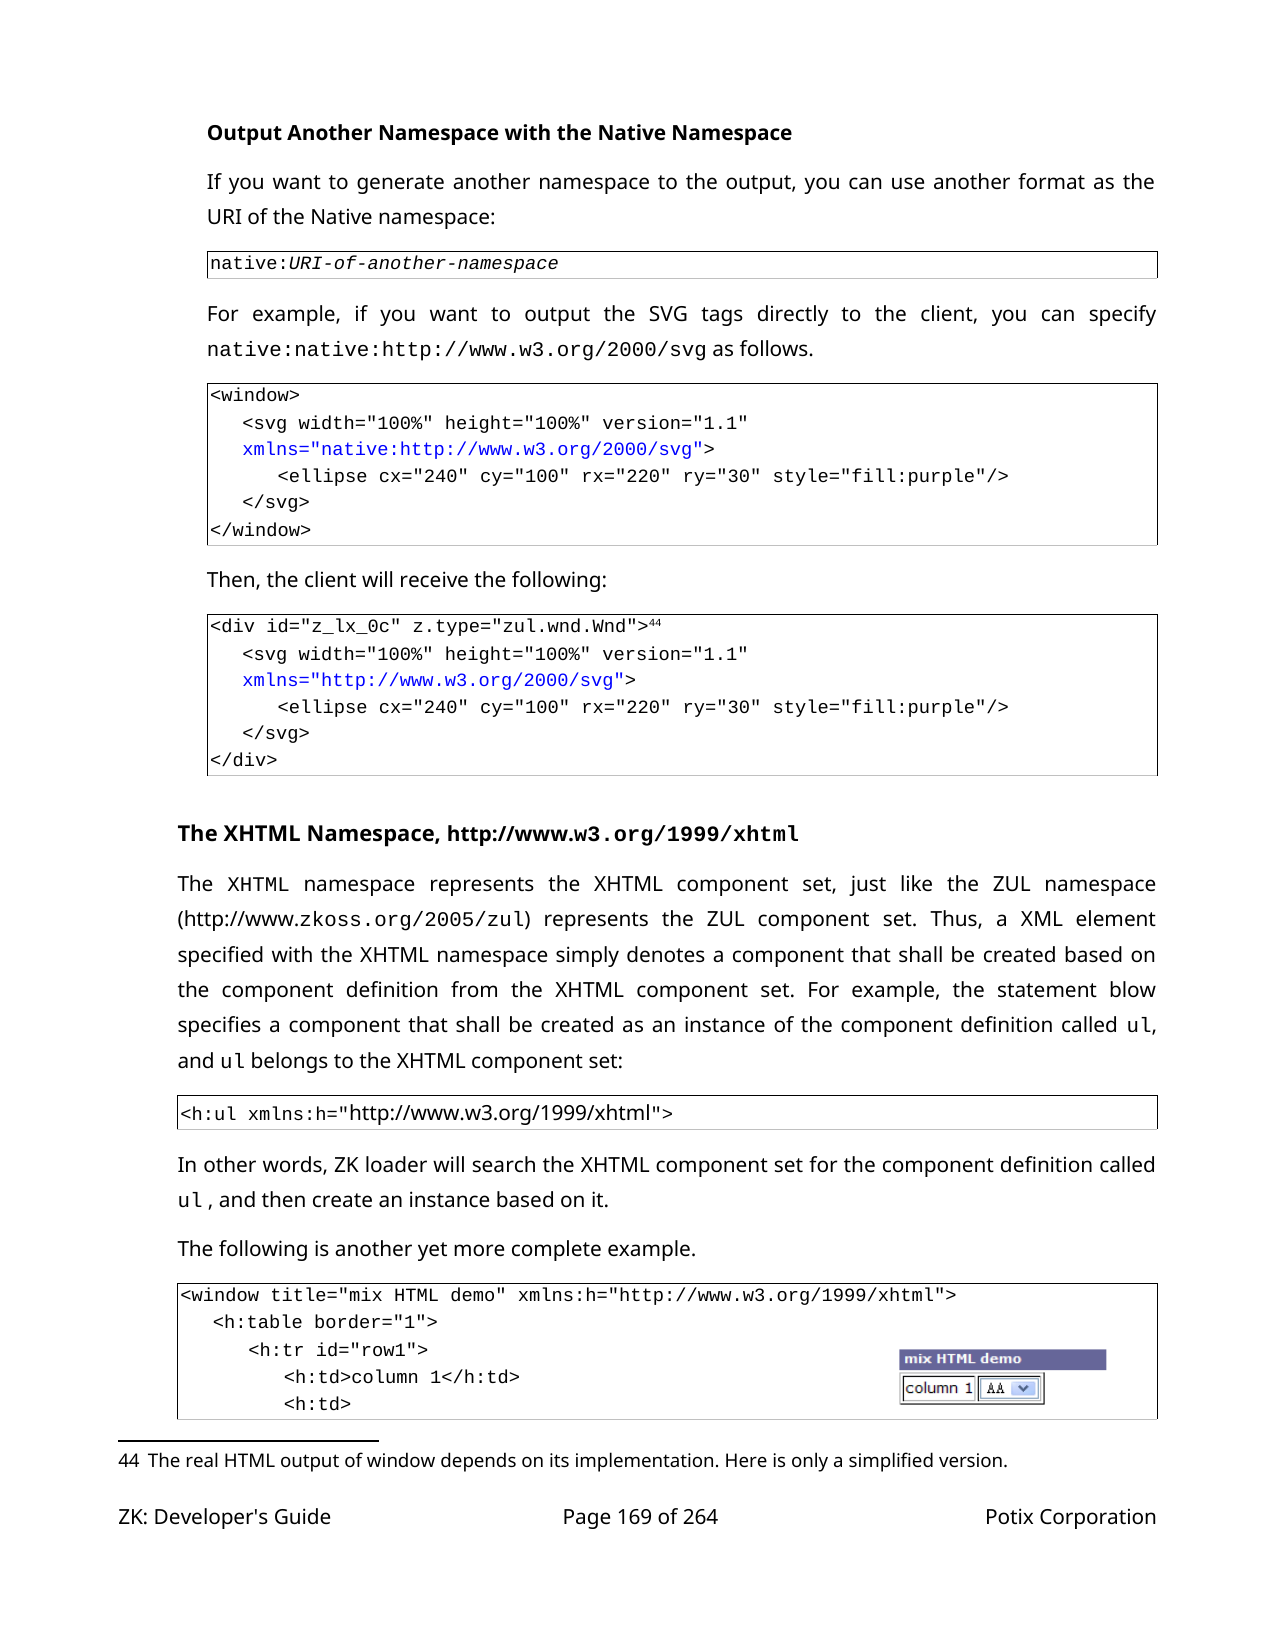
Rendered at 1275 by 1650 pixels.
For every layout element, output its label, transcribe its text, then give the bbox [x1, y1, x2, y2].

text native:URI-of-another-namespace [208, 252, 1157, 278]
text The following is another yet more complete example. [177, 1234, 1157, 1262]
text <window title="mix HTML demo" xmlns:h="http://www.w3.org/1999/xhtml"> [178, 1284, 1157, 1307]
text In other words, ZK loader will search the XHTML component set for the component definition called ul , and then create an instance based on it. [177, 1150, 1157, 1213]
subtitle Output Another Namespace with the Native Namespace [207, 118, 1157, 146]
text <h:table border="1"> [178, 1310, 1157, 1334]
text <h:ul xmlns:h="http://www.w3.org/1999/xhtml"> [178, 1096, 1157, 1129]
text <h:td> [178, 1392, 1157, 1419]
text [1107, 1364, 1157, 1389]
text <h:tr id="row1"> [178, 1337, 1157, 1362]
text The real HTML output of window depends on its implementation. Here is only a simplified version. [118, 1447, 1157, 1473]
text </div> [208, 748, 1157, 775]
text The XHTML namespace represents the XHTML component set, just like the ZUL namespace (http://www.zkoss.org/2005/zul) represents the ZUL component set. Thus, a XML element specified with the XHTML namespace simply denotes a component that shall be created based on the component definition from the XHTML component set. For example, the statement blow specifies a component that shall be created as an instance of the component definition called ul, and ul belongs to the XHTML component set: [177, 869, 1157, 1074]
text <window> [208, 384, 1157, 408]
text For example, if you want to output the SVG tags directly to the client, you can specify native:native:http://www.w3.org/2000/svg as follows. [207, 299, 1157, 363]
text Then, the client will receive the following: [207, 565, 1157, 593]
text <svg width="100%" height="100%" version="1.1" xmlns="http://www.w3.org/2000/svg"> <ellipse cx="240" cy="100" rx="220" ry="30" style="fill:purple"/> </svg> [208, 641, 1157, 745]
picture [897, 1346, 1107, 1407]
text <h:td>column 1</h:td> [178, 1364, 897, 1389]
text </window> [208, 517, 1157, 545]
subtitle The XHTML Namespace, http://www.w3.org/1999/xhtml [177, 818, 1157, 848]
text <div id="z_lx_0c" z.type="zul.wnd.Wnd"> [208, 615, 1157, 638]
text If you want to generate another namespace to the output, you can use another format as the URI of the Native namespace: [207, 167, 1157, 230]
text <svg width="100%" height="100%" version="1.1" xmlns="native:http://www.w3.org/2000/svg"> <ellipse cx="240" cy="100" rx="220" ry="30" style="fill:purple"/> </svg> [208, 411, 1157, 514]
